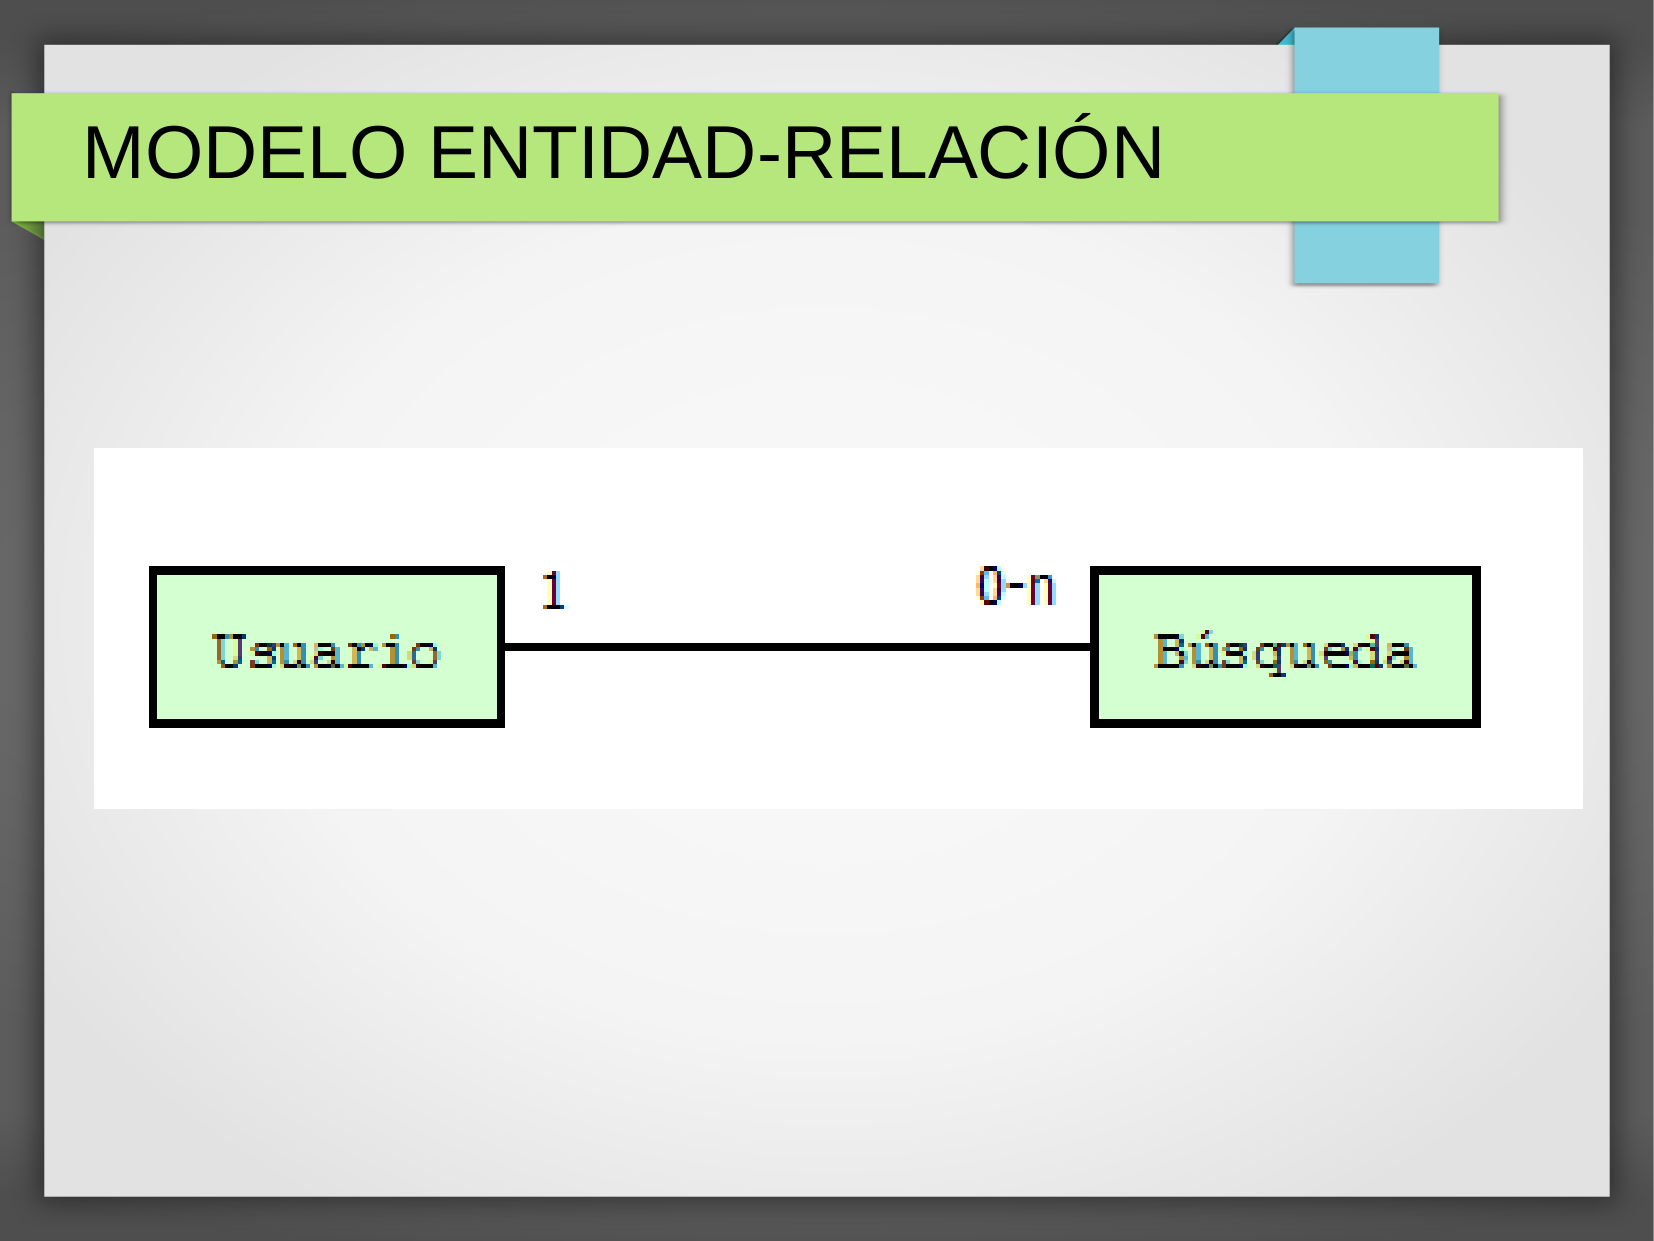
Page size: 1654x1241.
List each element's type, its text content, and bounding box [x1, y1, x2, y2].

title MODELO ENTIDAD-RELACIÓN [82, 49, 1571, 257]
picture [0, 0, 1654, 1241]
